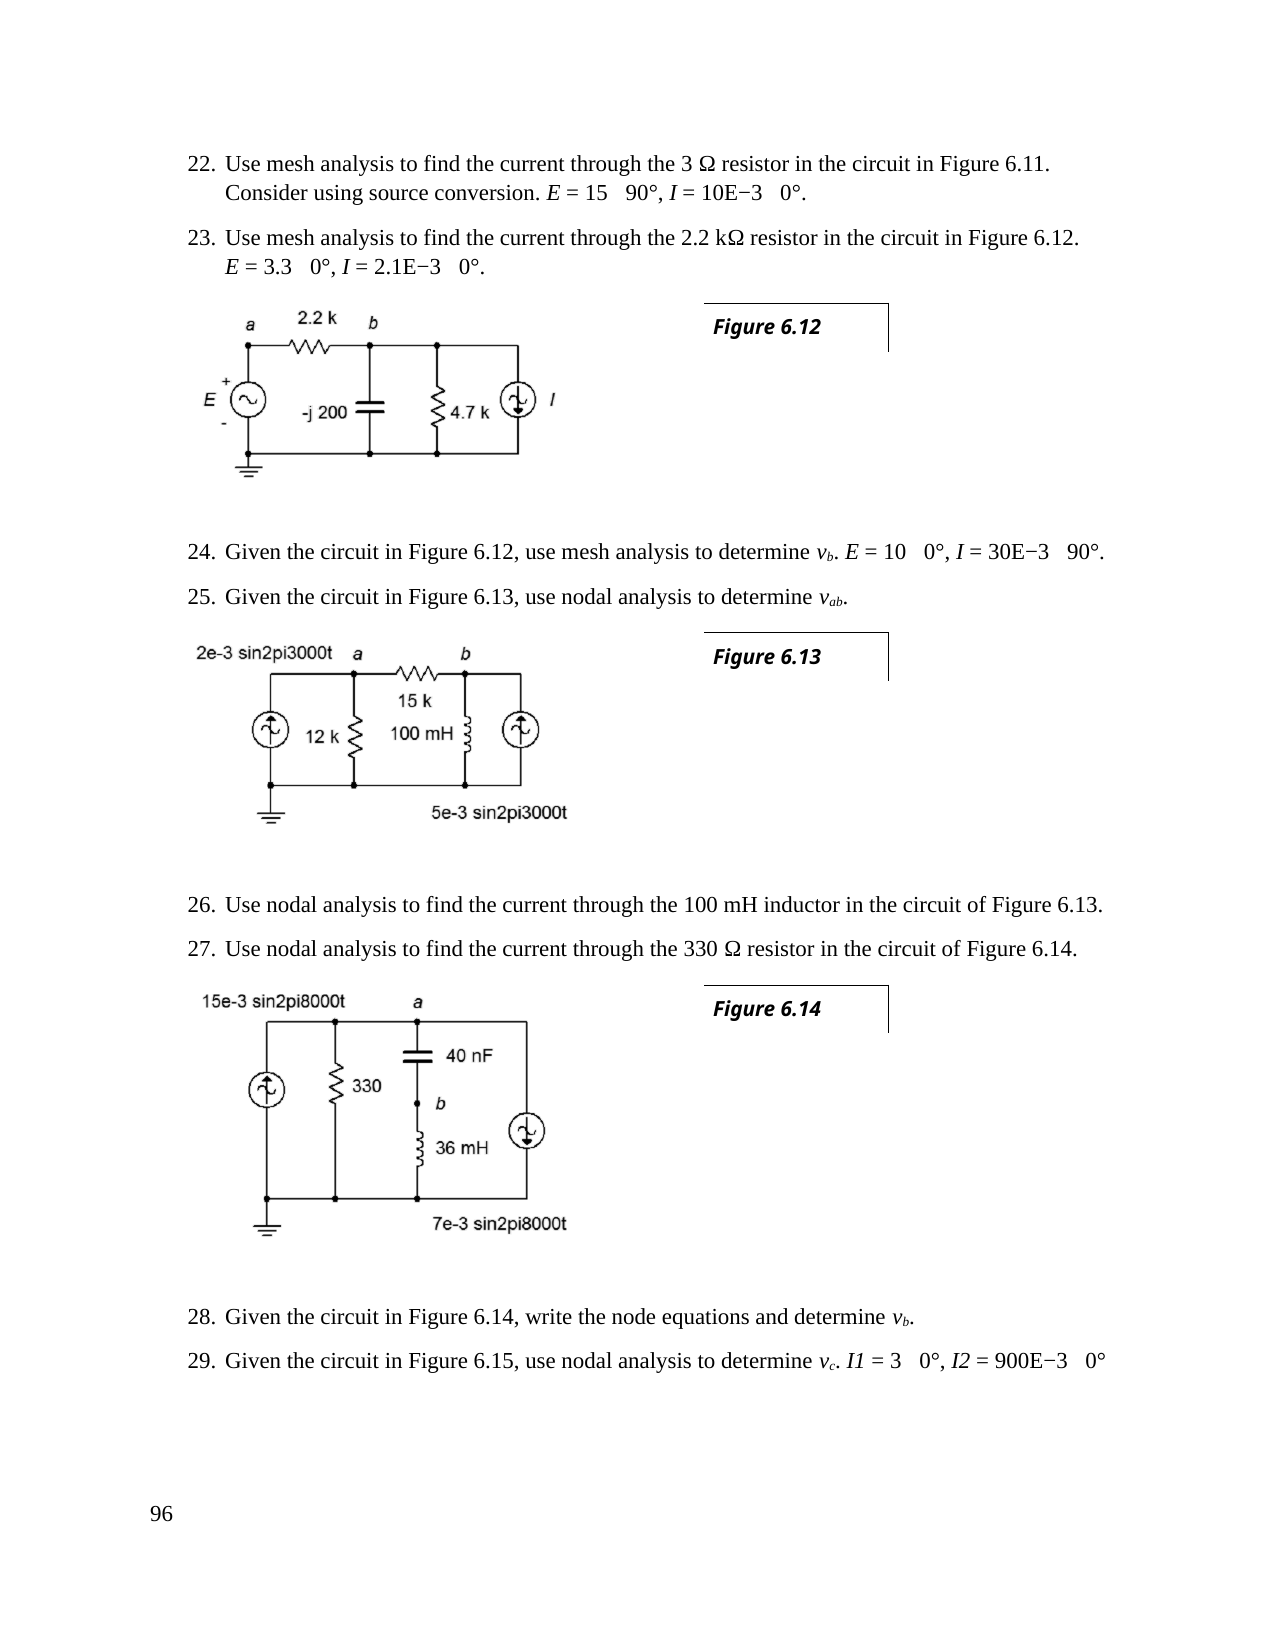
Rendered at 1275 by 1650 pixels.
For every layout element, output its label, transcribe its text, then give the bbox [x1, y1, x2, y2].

picture [192, 297, 567, 491]
text Figure 6.14 [713, 994, 879, 1023]
picture [177, 627, 582, 844]
list Use mesh analysis to find the current through the 3 Ω resistor in the circuit in Figure 6.11. Consider using source conversion. E = 1590°, I = 10E−30°. [187, 150, 1125, 206]
list Use nodal analysis to find the current through the 100 mH inductor in the circuit of Figure 6.13. [187, 891, 1125, 917]
list Use mesh analysis to find the current through the 2.2 kΩ resistor in the circuit in Figure 6.12. E = 3.30°, I = 2.1E−30°. [187, 224, 1125, 279]
text Figure 6.13 [713, 642, 879, 671]
list Use nodal analysis to find the current through the 330 Ω resistor in the circuit of Figure 6.14. [187, 935, 1125, 961]
list Given the circuit in Figure 6.13, use nodal analysis to determine vab. [187, 583, 1125, 609]
list Given the circuit in Figure 6.12, use mesh analysis to determine vb. E = 100°, I = 30E−390°. [187, 538, 1125, 565]
list Given the circuit in Figure 6.15, use nodal analysis to determine vc. I1 = 30°, I2 = 900E−30° [187, 1347, 1125, 1373]
picture [192, 979, 582, 1256]
text Figure 6.12 [713, 312, 879, 341]
list Given the circuit in Figure 6.14, write the node equations and determine vb. [187, 1303, 1125, 1329]
